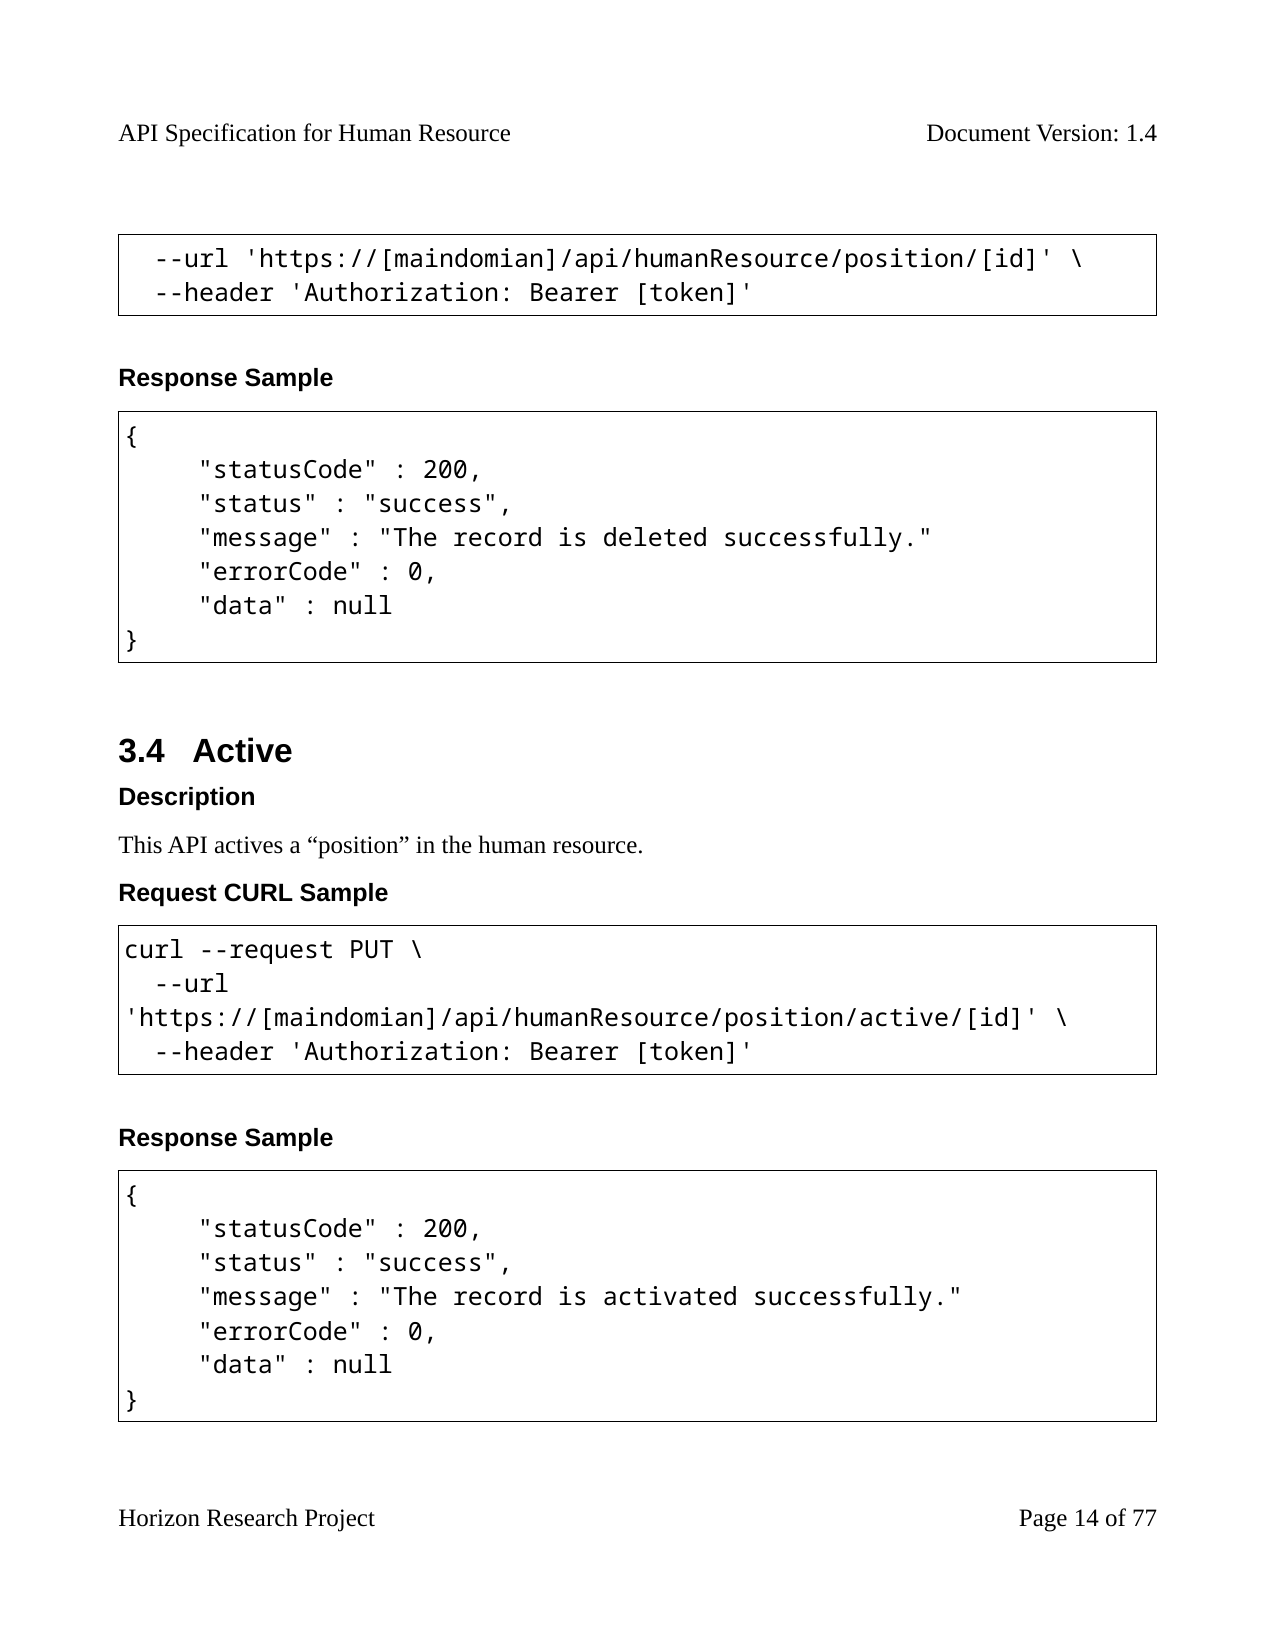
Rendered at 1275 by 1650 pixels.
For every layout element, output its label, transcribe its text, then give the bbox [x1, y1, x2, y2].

text Description [118, 782, 1157, 811]
text Response Sample [118, 363, 1157, 392]
table_header { "statusCode" : 200, "status" : "success", "message" : "The record is activated successfully." "errorCode" : 0, "data" : null } [119, 1171, 1156, 1421]
table_header { "statusCode" : 200, "status" : "success", "message" : "The record is deleted successfully." "errorCode" : 0, "data" : null } [119, 412, 1156, 662]
text This API actives a “position” in the human resource. [118, 830, 1157, 859]
table_header curl --request PUT \ --url 'https://[maindomian]/api/humanResource/position/active/[id]' \ --header 'Authorization: Bearer [token]' [119, 926, 1156, 1074]
text Response Sample [118, 1122, 1157, 1151]
subtitle Active [118, 731, 1157, 770]
table_header --url 'https://[maindomian]/api/humanResource/position/[id]' \ --header 'Authorization: Bearer [token]' [119, 235, 1156, 314]
text Request CURL Sample [118, 877, 1157, 906]
